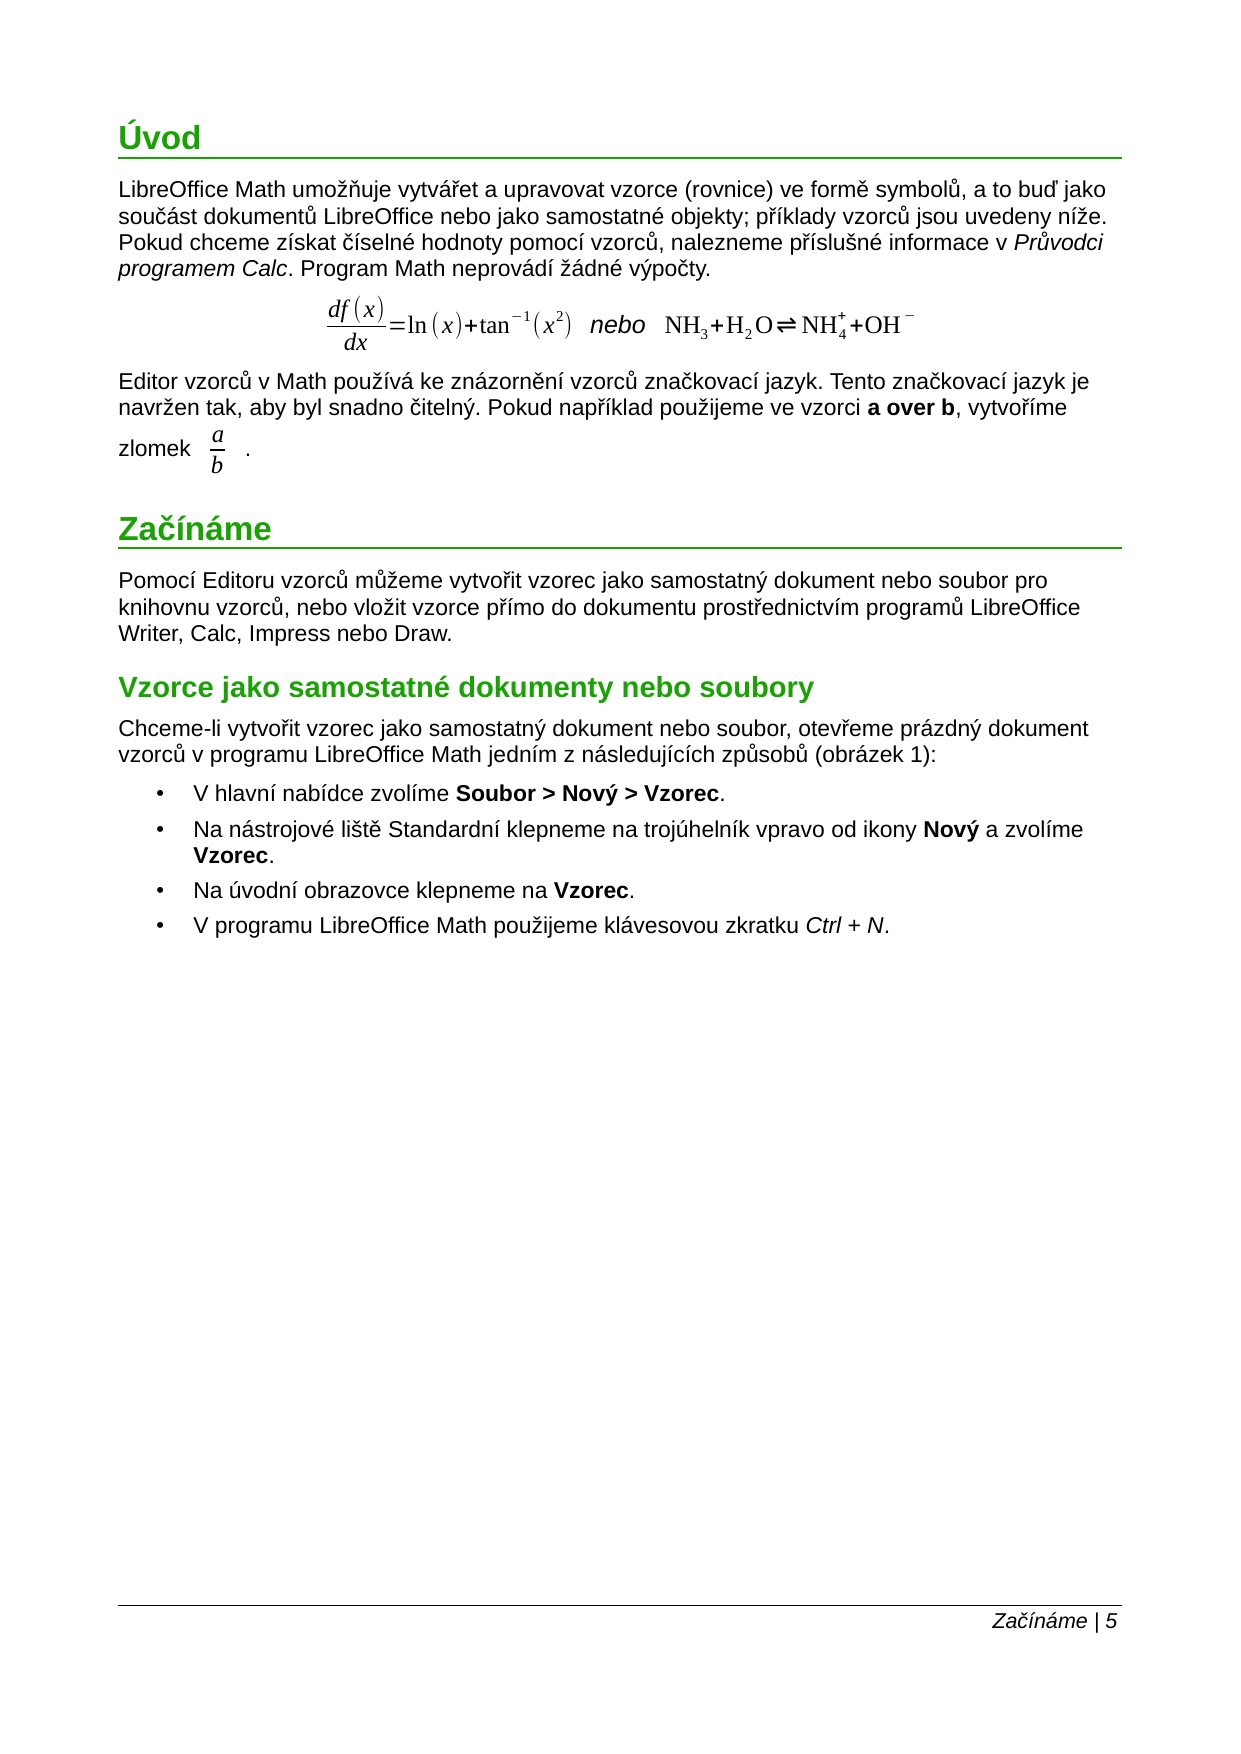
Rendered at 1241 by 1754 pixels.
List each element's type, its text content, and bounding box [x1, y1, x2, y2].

list V hlavní nabídce zvolíme Soubor > Nový > Vzorec. [156, 780, 1122, 807]
list V programu LibreOffice Math použijeme klávesovou zkratku Ctrl + N. [156, 912, 1122, 939]
text Pomocí Editoru vzorců můžeme vytvořit vzorec jako samostatný dokument nebo soubor pro knihovnu vzorců, nebo vložit vzorce přímo do dokumentu prostřednictvím programů LibreOffice Writer, Calc, Impress nebo Draw. [118, 567, 1122, 646]
text LibreOffice Math umožňuje vytvářet a upravovat vzorce (rovnice) ve formě symbolů, a to buď jako součást dokumentů LibreOffice nebo jako samostatné objekty; příklady vzorců jsou uvedeny níže. Pokud chceme získat číselné hodnoty pomocí vzorců, nalezneme příslušné informace v Průvodci programem Calc. Program Math neprovádí žádné výpočty. [118, 176, 1122, 282]
text Editor vzorců v Math používá ke znázornění vzorců značkovací jazyk. Tento značkovací jazyk je navržen tak, aby byl snadno čitelný. Pokud například použijeme ve vzorci a over b, vytvoříme zlomek. [118, 368, 1122, 479]
subtitle Úvod [118, 118, 1122, 157]
subtitle Vzorce jako samostatné dokumenty nebo soubory [118, 670, 1122, 703]
text Chceme­‑li vytvořit vzorec jako samostatný dokument nebo soubor, otevřeme prázdný dokument vzorců v programu LibreOffice Math jedním z následujících způsobů (obrázek 1): [118, 715, 1122, 768]
text nebo [118, 294, 1122, 356]
list Na úvodní obrazovce klepneme na Vzorec. [156, 877, 1122, 903]
list Na nástrojové liště Standardní klepneme na trojúhelník vpravo od ikony Nový a zvolíme Vzorec. [156, 816, 1122, 868]
subtitle Začínáme [118, 509, 1122, 547]
